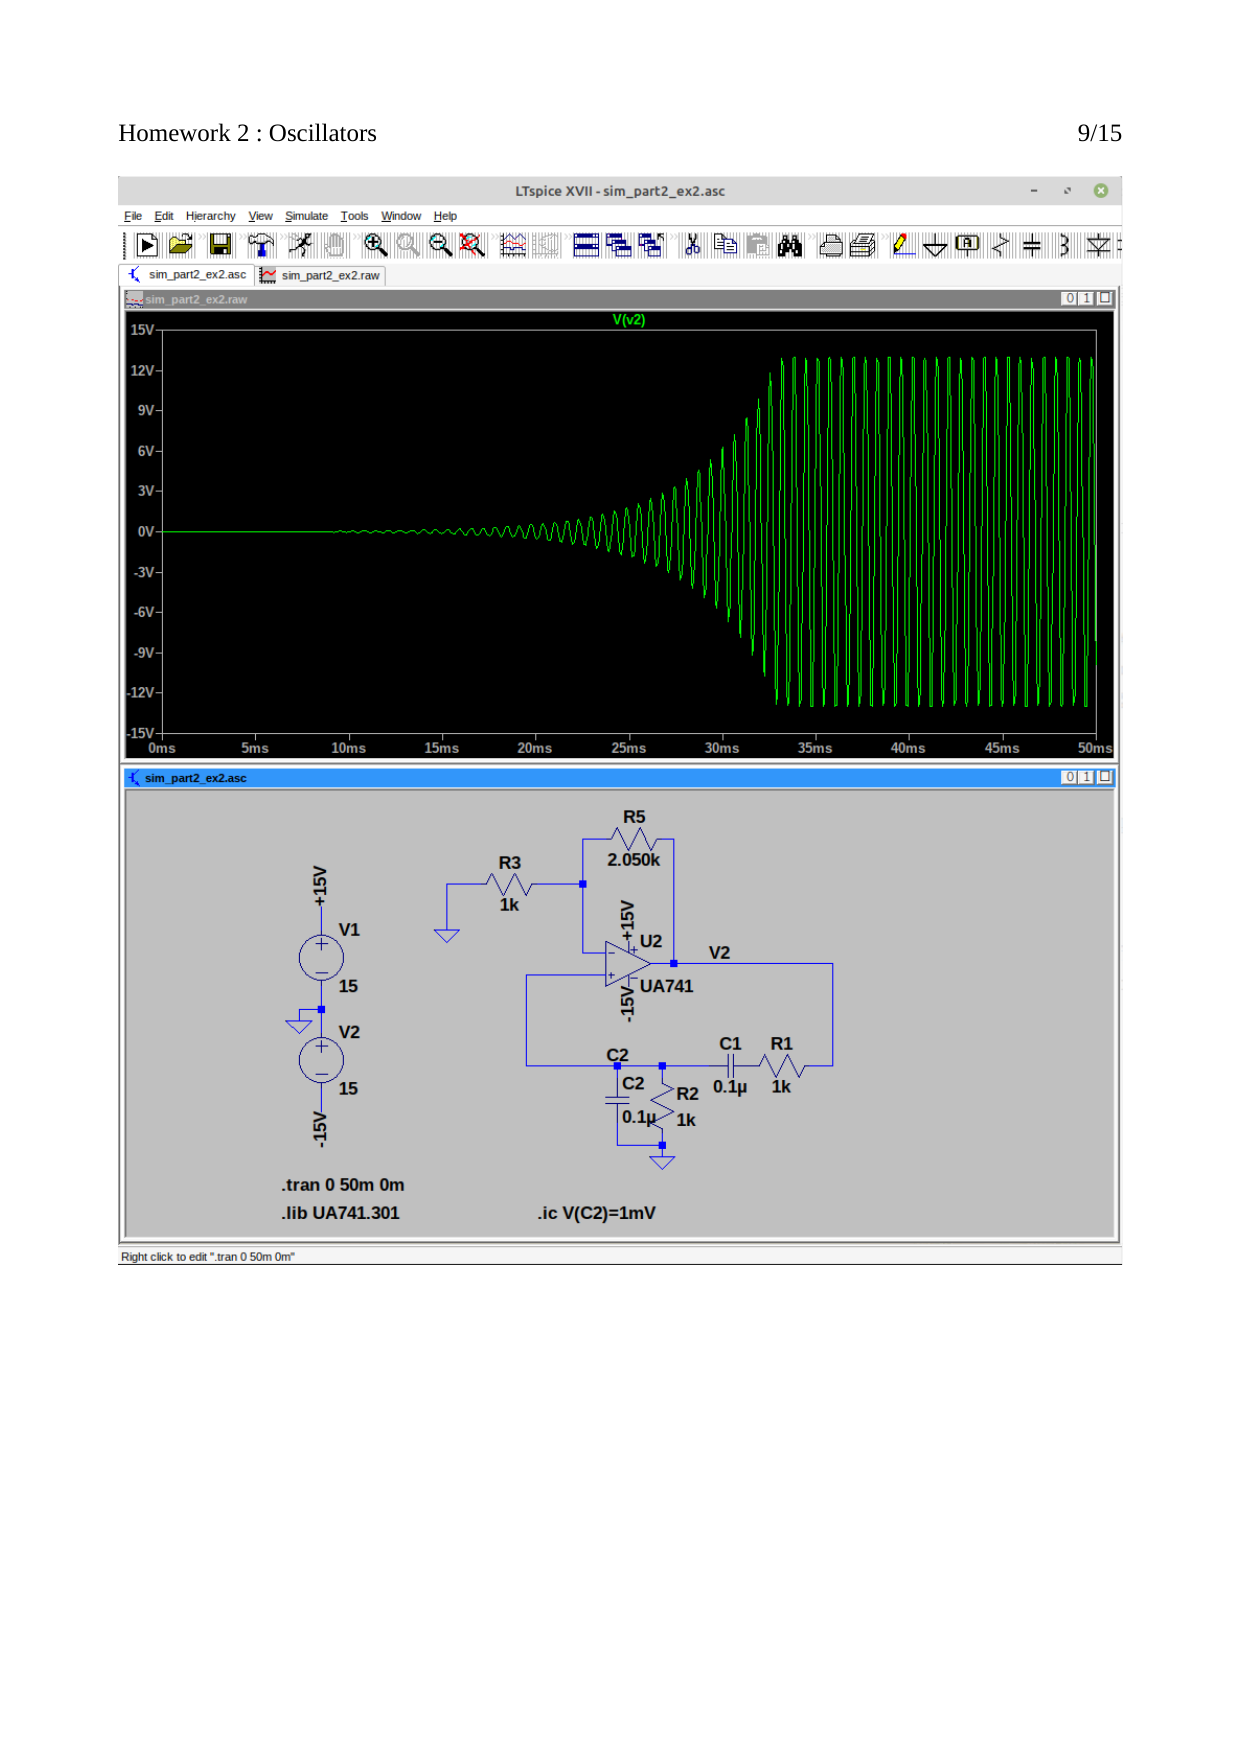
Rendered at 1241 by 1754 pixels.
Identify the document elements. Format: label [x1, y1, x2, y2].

picture [118, 176, 1123, 1265]
